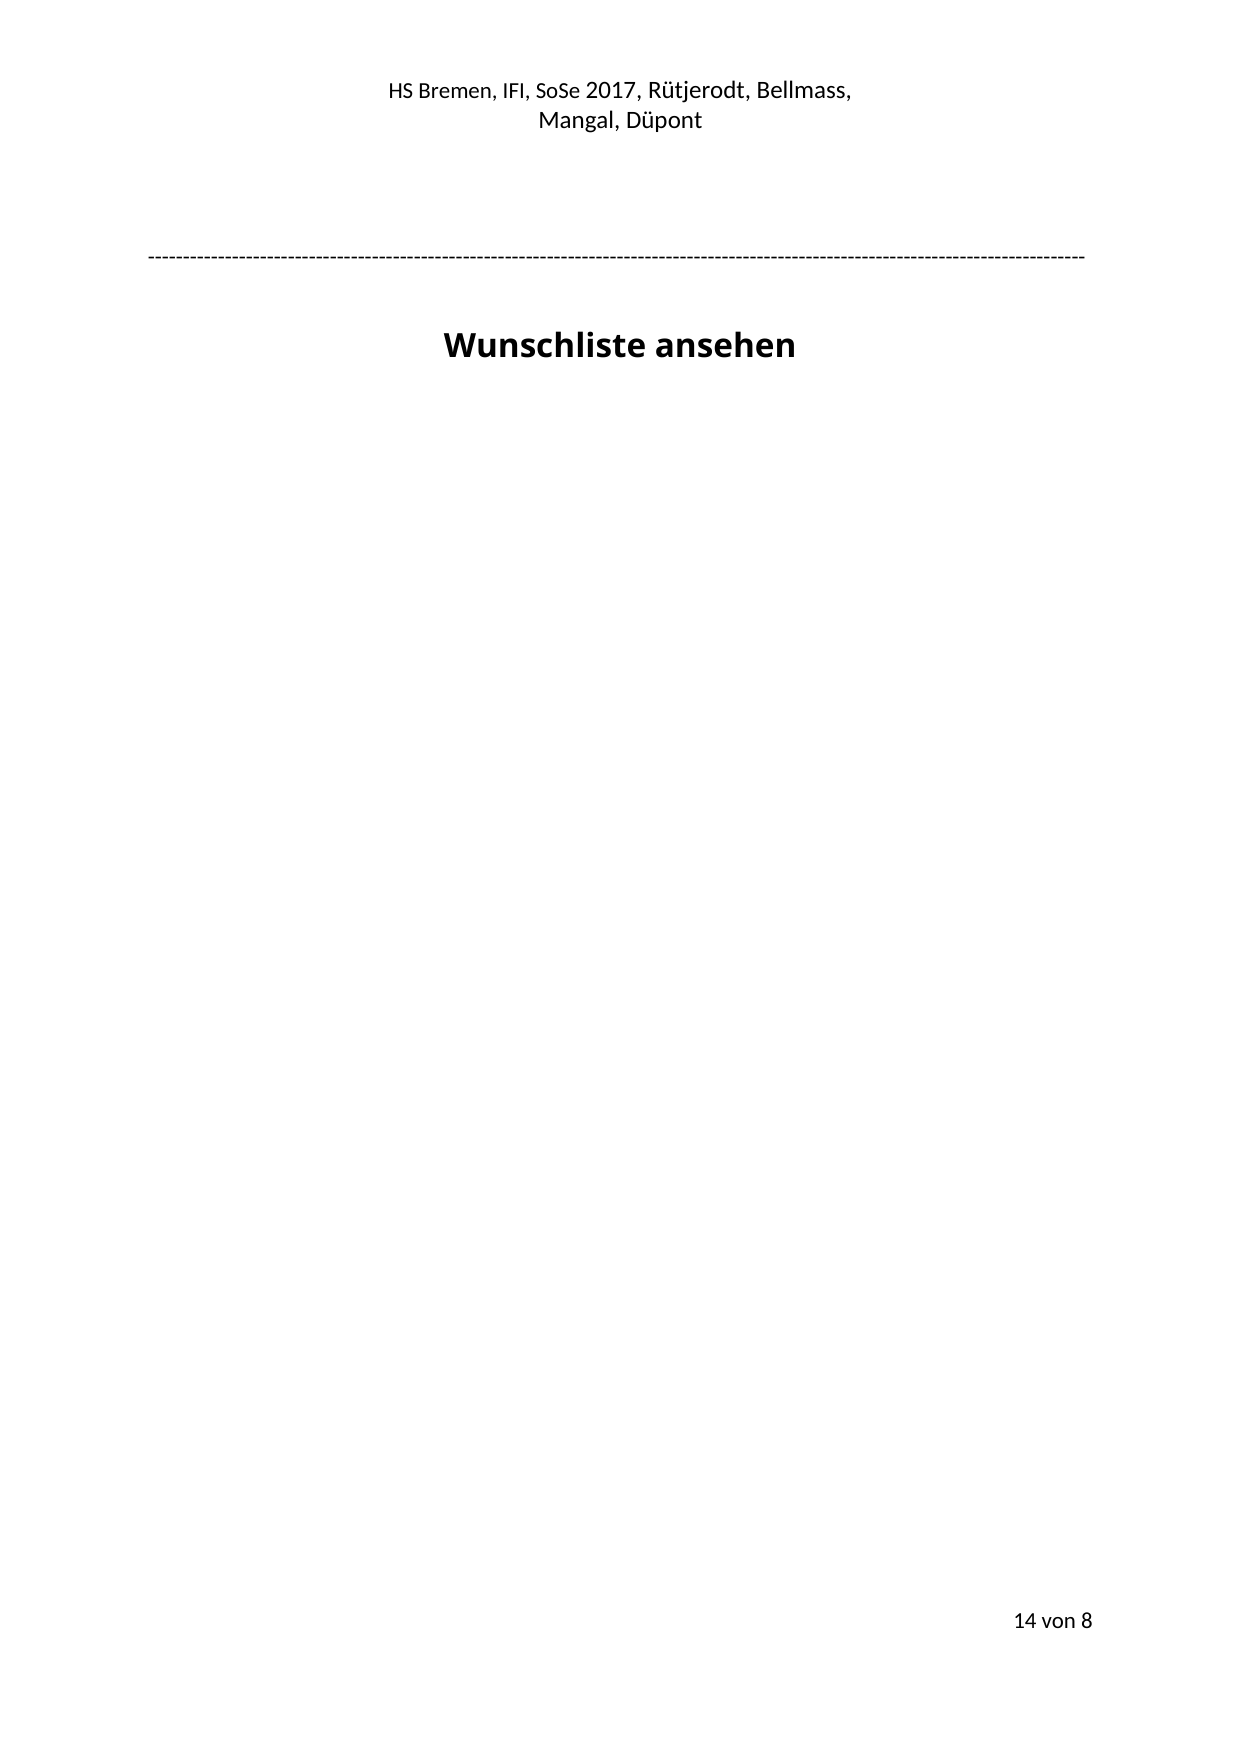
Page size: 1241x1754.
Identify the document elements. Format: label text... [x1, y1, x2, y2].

subtitle Wunschliste ansehen [148, 322, 1093, 367]
text -------------------------------------------------------------------------------------------------------------------------------------- [148, 242, 1093, 270]
